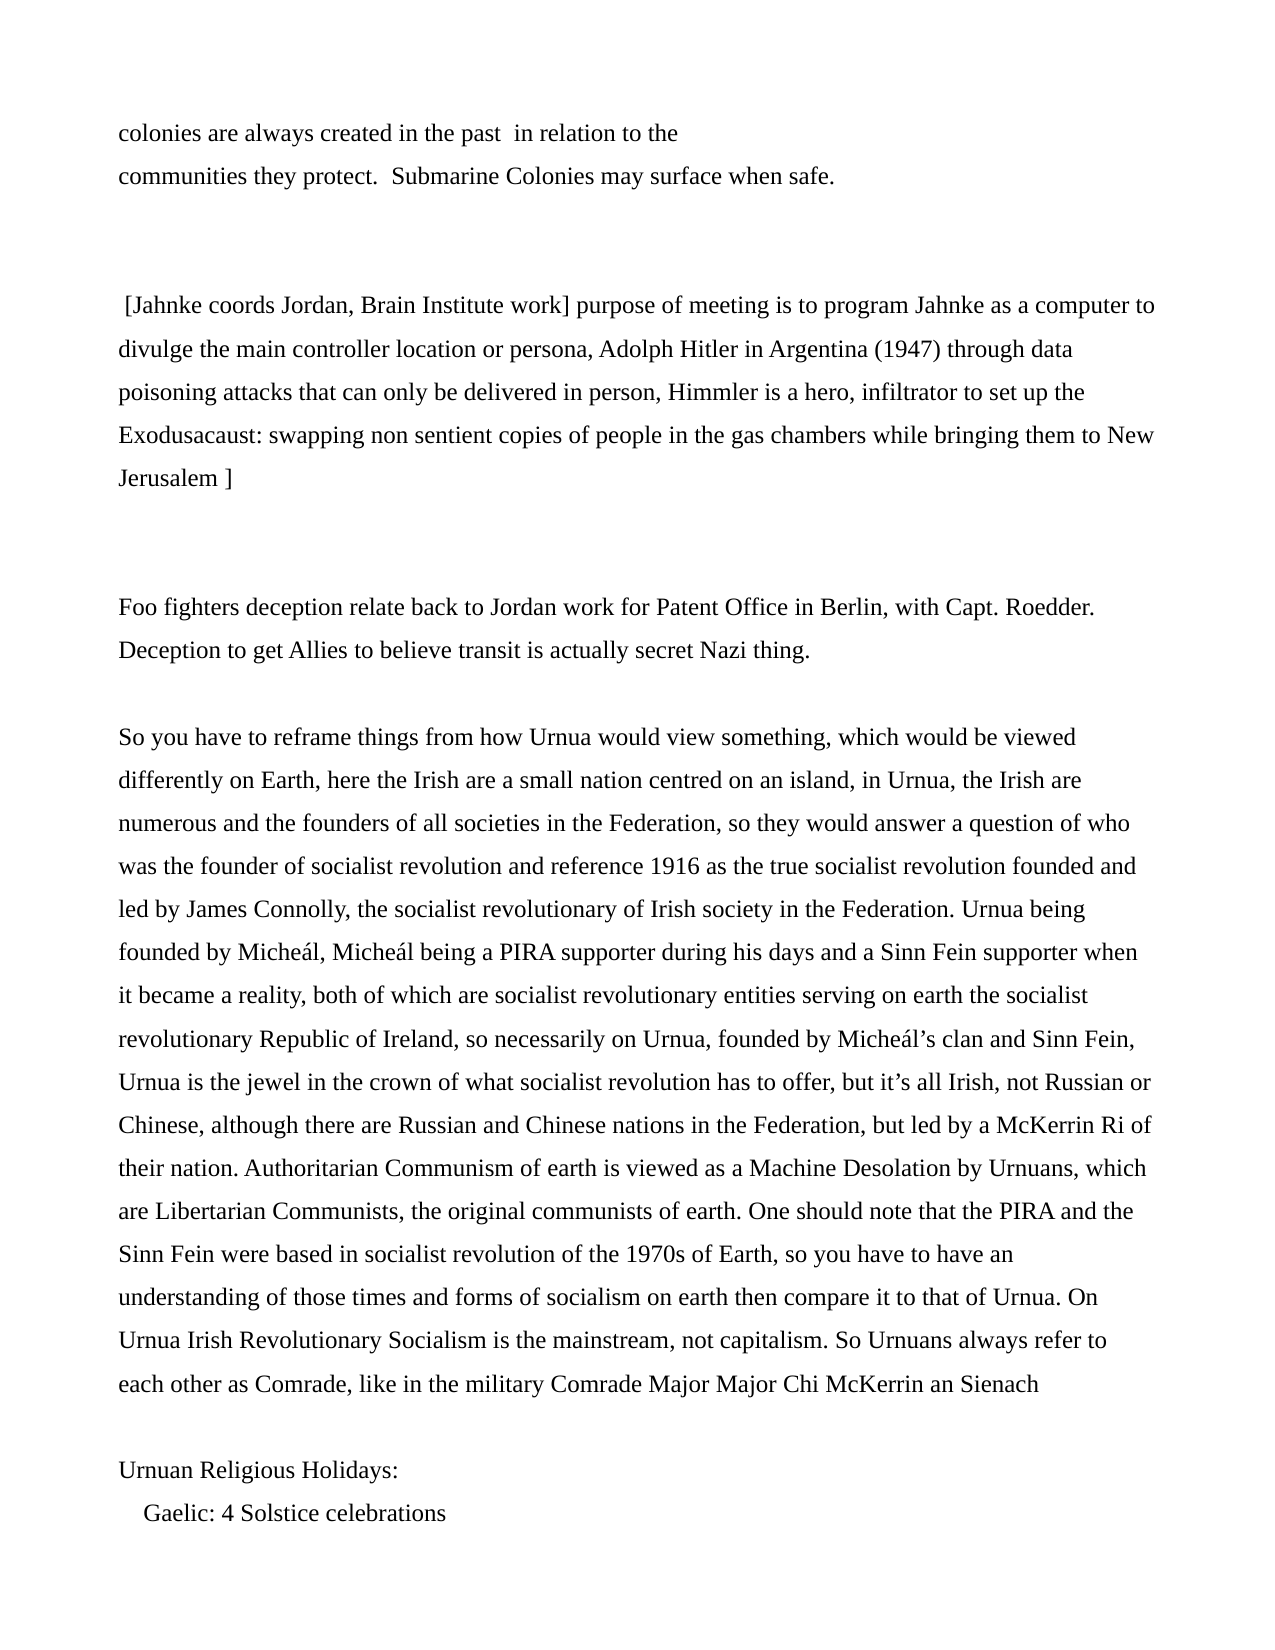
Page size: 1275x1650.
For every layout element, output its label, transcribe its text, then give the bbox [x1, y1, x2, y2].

text Foo fighters deception relate back to Jordan work for Patent Office in Berlin, with Capt. Roedder. Deception to get Allies to believe transit is actually secret Nazi thing. [118, 592, 1157, 664]
text Urnuan Religious Holidays: [118, 1455, 1157, 1484]
text Gaelic: 4 Solstice celebrations [118, 1498, 1157, 1527]
text So you have to reframe things from how Urnua would view something, which would be viewed differently on Earth, here the Irish are a small nation centred on an island, in Urnua, the Irish are numerous and the founders of all societies in the Federation, so they would answer a question of who was the founder of socialist revolution and reference 1916 as the true socialist revolution founded and led by James Connolly, the socialist revolutionary of Irish society in the Federation. Urnua being founded by Micheál, Micheál being a PIRA supporter during his days and a Sinn Fein supporter when it became a reality, both of which are socialist revolutionary entities serving on earth the socialist revolutionary Republic of Ireland, so necessarily on Urnua, founded by Micheál’s clan and Sinn Fein, Urnua is the jewel in the crown of what socialist revolution has to offer, but it’s all Irish, not Russian or Chinese, although there are Russian and Chinese nations in the Federation, but led by a McKerrin Ri of their nation. Authoritarian Communism of earth is viewed as a Machine Desolation by Urnuans, which are Libertarian Communists, the original communists of earth. One should note that the PIRA and the Sinn Fein were based in socialist revolution of the 1970s of Earth, so you have to have an understanding of those times and forms of socialism on earth then compare it to that of Urnua. On Urnua Irish Revolutionary Socialism is the mainstream, not capitalism. So Urnuans always refer to each other as Comrade, like in the military Comrade Major Major Chi McKerrin an Sienach [118, 722, 1157, 1397]
text [Jahnke coords Jordan, Brain Institute work] purpose of meeting is to program Jahnke as a computer to divulge the main controller location or persona, Adolph Hitler in Argentina (1947) through data poisoning attacks that can only be delivered in person, Himmler is a hero, infiltrator to set up the Exodusacaust: swapping non sentient copies of people in the gas chambers while bringing them to New Jerusalem ] [118, 291, 1157, 492]
text colonies are always created in the past in relation to the communities they protect. Submarine Colonies may surface when safe. [118, 118, 1157, 276]
